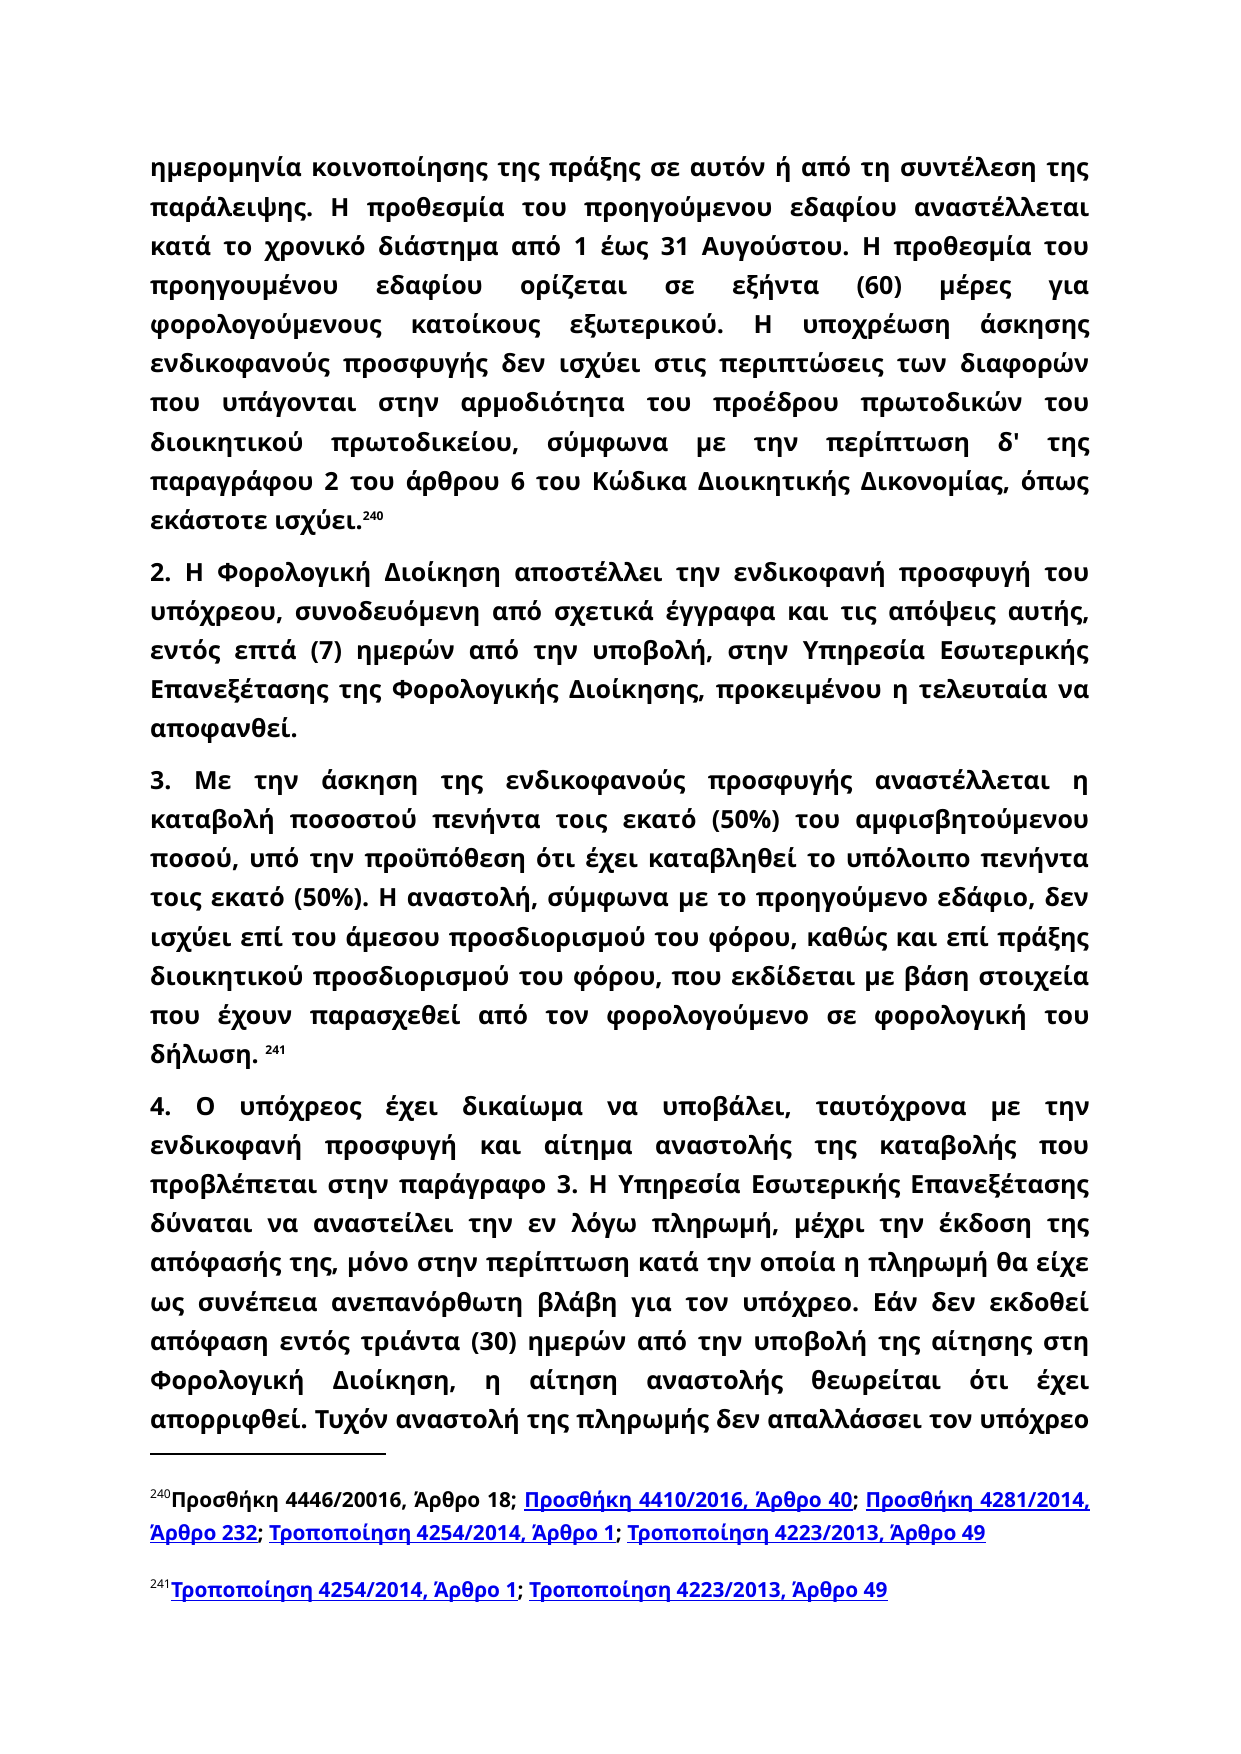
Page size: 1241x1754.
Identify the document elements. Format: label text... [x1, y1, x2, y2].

text 2. Η Φορολογική Διοίκηση αποστέλλει την ενδικοφανή προσφυγή του υπόχρεου, συνοδευόμενη από σχετικά έγγραφα και τις απόψεις αυτής, εντός επτά (7) ημερών από την υποβολή, στην Υπηρεσία Εσωτερικής Επανεξέτασης της Φορολογικής Διοίκησης, προκειμένου η τελευταία να αποφανθεί. [150, 554, 1090, 745]
text 4. Ο υπόχρεος έχει δικαίωμα να υποβάλει, ταυτόχρονα με την ενδικοφανή προσφυγή και αίτημα αναστολής της καταβολής που προβλέπεται στην παράγραφο 3. Η Υπηρεσία Εσωτερικής Επανεξέτασης δύναται να αναστείλει την εν λόγω πληρωμή, μέχρι την έκδοση της απόφασής της, μόνο στην περίπτωση κατά την οποία η πληρωμή θα είχε ως συνέπεια ανεπανόρθωτη βλάβη για τον υπόχρεο. Εάν δεν εκδοθεί απόφαση εντός τριάντα (30) ημερών από την υποβολή της αίτησης στη Φορολογική Διοίκηση, η αίτηση αναστολής θεωρείται ότι έχει απορριφθεί. Τυχόν αναστολή της πληρωμής δεν απαλλάσσει τον υπόχρεο [150, 1088, 1090, 1436]
text Τροποποίηση 4254/2014, Άρθρο 1; Τροποποίηση 4223/2013, Άρθρο 49 [150, 1576, 1090, 1604]
text ημερομηνία κοινοποίησης της πράξης σε αυτόν ή από τη συντέλεση της παράλειψης. Η προθεσμία του προηγούμενου εδαφίου αναστέλλεται κατά το χρονικό διάστημα από 1 έως 31 Αυγούστου. Η προθεσμία του προηγουμένου εδαφίου ορίζεται σε εξήντα (60) μέρες για φορολογούμενους κατοίκους εξωτερικού. Η υποχρέωση άσκησης ενδικοφανούς προσφυγής δεν ισχύει στις περιπτώσεις των διαφορών που υπάγονται στην αρμοδιότητα του προέδρου πρωτοδικών του διοικητικού πρωτοδικείου, σύμφωνα με την περίπτωση δ' της παραγράφου 2 του άρθρου 6 του Κώδικα Διοικητικής Δικονομίας, όπως εκάστοτε ισχύει. [150, 150, 1090, 537]
text 3. Με την άσκηση της ενδικοφανούς προσφυγής αναστέλλεται η καταβολή ποσοστού πενήντα τοις εκατό (50%) του αμφισβητούμενου ποσού, υπό την προϋπόθεση ότι έχει καταβληθεί το υπόλοιπο πενήντα τοις εκατό (50%). Η αναστολή, σύμφωνα με το προηγούμενο εδάφιο, δεν ισχύει επί του άμεσου προσδιορισμού του φόρου, καθώς και επί πράξης διοικητικού προσδιορισμού του φόρου, που εκδίδεται με βάση στοιχεία που έχουν παρασχεθεί από τον φορολογούμενο σε φορολογική του δήλωση. [150, 762, 1090, 1071]
text Προσθήκη 4446/20016, Άρθρο 18; Προσθήκη 4410/2016, Άρθρο 40; Προσθήκη 4281/2014, Άρθρο 232; Τροποποίηση 4254/2014, Άρθρο 1; Τροποποίηση 4223/2013, Άρθρο 49 [150, 1485, 1090, 1546]
